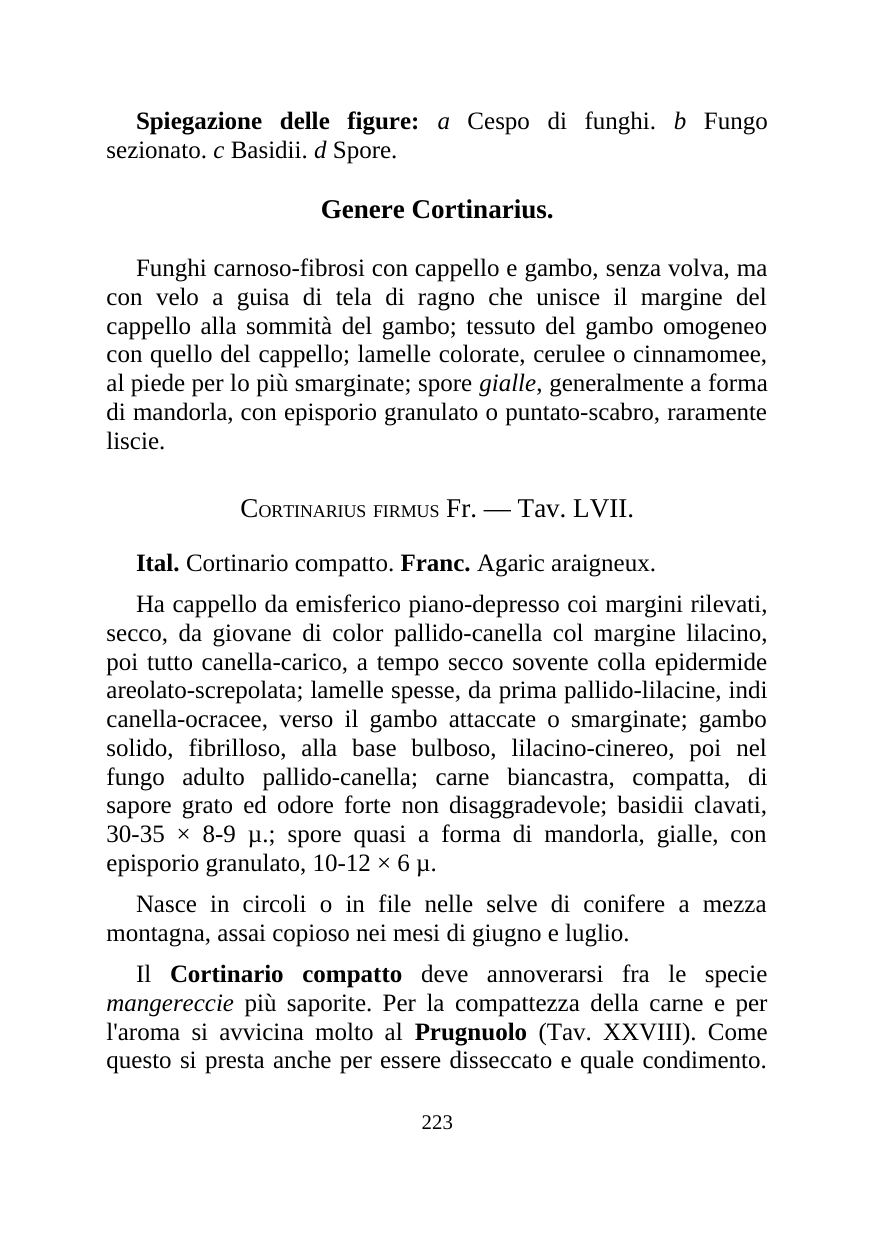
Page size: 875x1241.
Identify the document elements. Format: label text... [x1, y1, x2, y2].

text Ital. Cortinario compatto. Franc. Agaric araigneux. [106, 548, 768, 577]
text Funghi carnoso-fibrosi con cappello e gambo, senza volva, ma con velo a guisa di tela di ragno che unisce il margine del cappello alla sommità del gambo; tessuto del gambo omogeneo con quello del cappello; lamelle colorate, cerulee o cinnamomee, al piede per lo più smarginate; spore gialle, generalmente a forma di mandorla, con episporio granulato o puntato-scabro, raramente liscie. [106, 253, 768, 454]
text Cortinarius firmus Fr. — Tav. LVII. [106, 492, 768, 523]
text Spiegazione delle figure: a Cespo di funghi. b Fungo sezionato. c Basidii. d Spore. [106, 106, 768, 164]
text Nasce in circoli o in file nelle selve di conifere a mezza montagna, assai copioso nei mesi di giugno e luglio. [106, 889, 768, 947]
text Il Cortinario compatto deve annoverarsi fra le specie mangereccie più saporite. Per la compattezza della carne e per l'aroma si avvicina molto al Prugnuolo (Tav. XXVIII). Come questo si presta anche per essere disseccato e quale condimento. [106, 959, 768, 1074]
subtitle Genere Cortinarius. [106, 193, 768, 224]
text Ha cappello da emisferico piano-depresso coi margini rilevati, secco, da giovane di color pallido-canella col margine lilacino, poi tutto canella-carico, a tempo secco sovente colla epidermide areolato-screpolata; lamelle spesse, da prima pallido-lilacine, indi canella-ocracee, verso il gambo attaccate o smarginate; gambo solido, fibrilloso, alla base bulboso, lilacino-cinereo, poi nel fungo adulto pallido-canella; carne biancastra, compatta, di sapore grato ed odore forte non disaggradevole; basidii clavati, 30-35 × 8-9 µ.; spore quasi a forma di mandorla, gialle, con episporio granulato, 10-12 × 6 µ. [106, 589, 768, 877]
